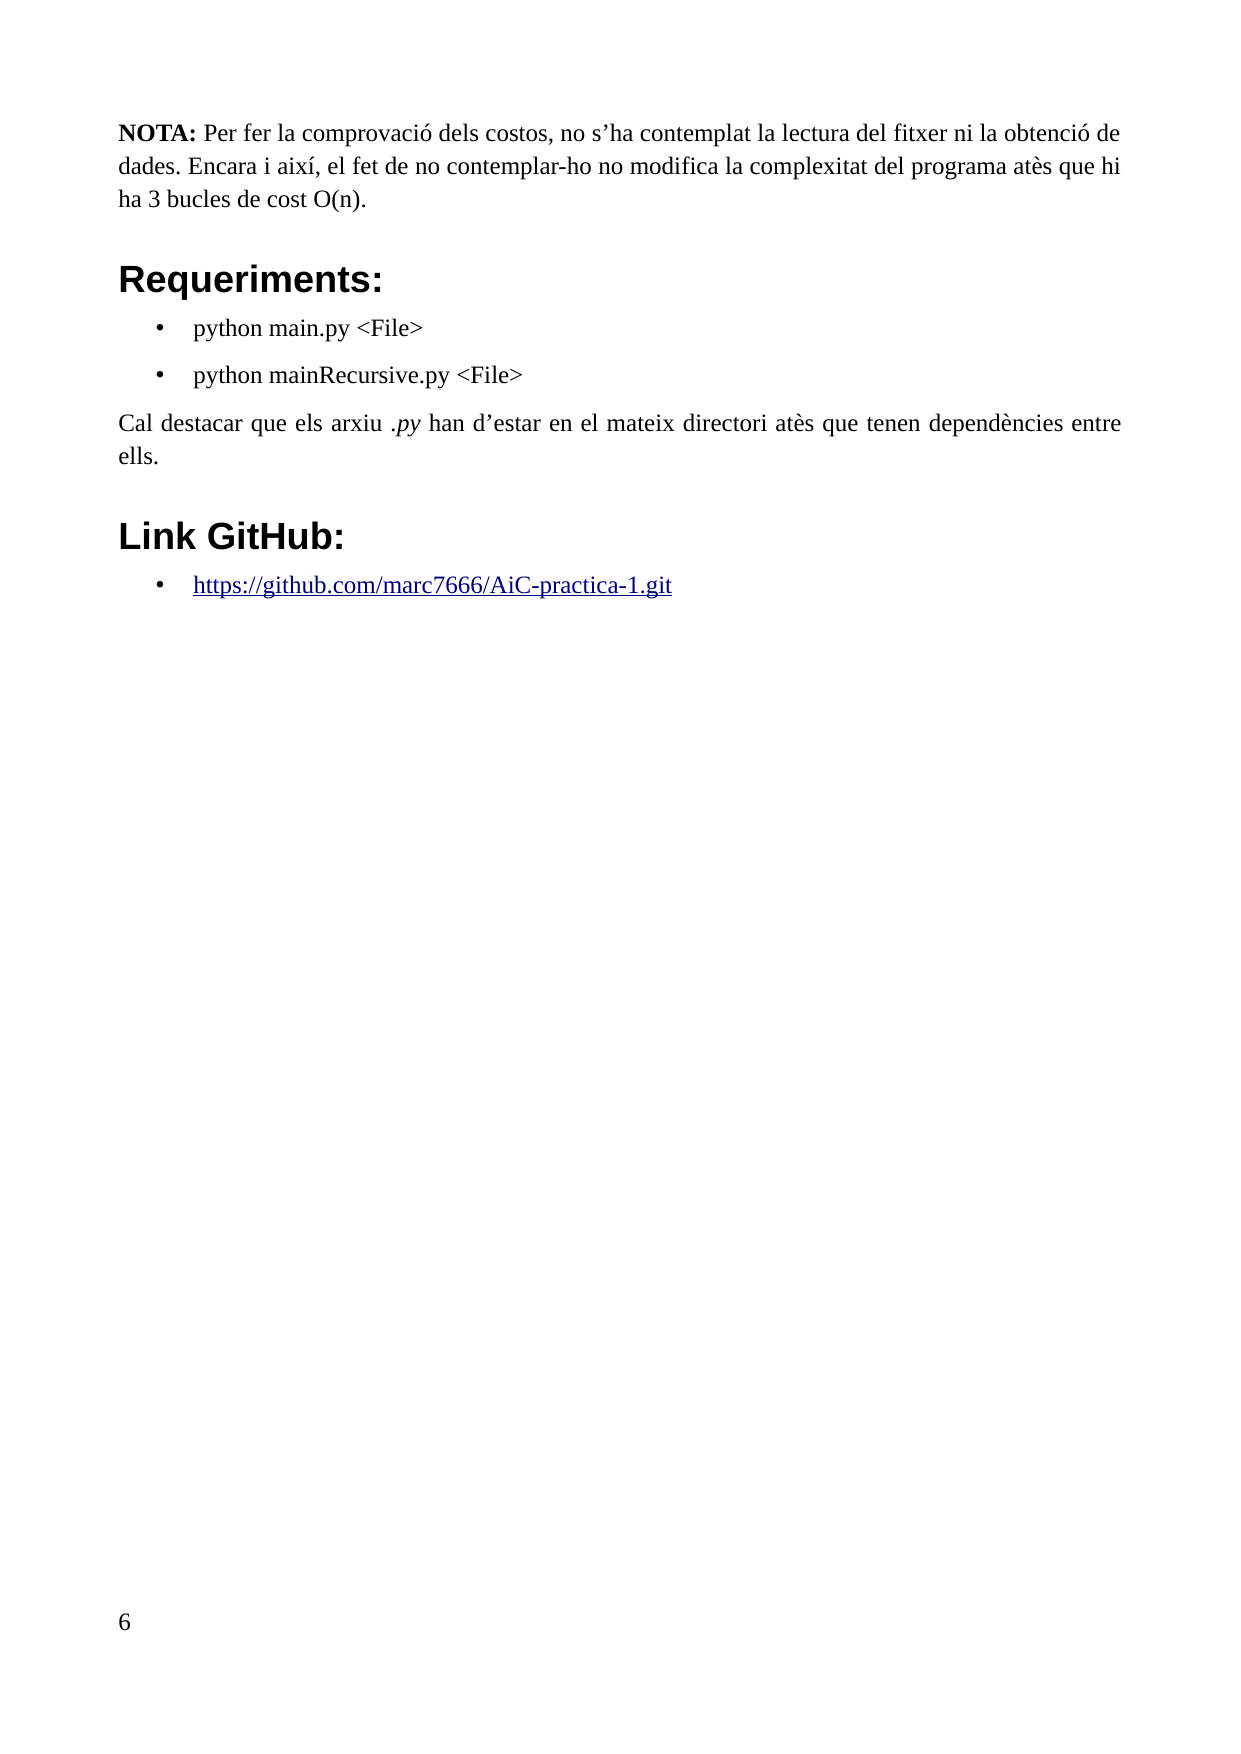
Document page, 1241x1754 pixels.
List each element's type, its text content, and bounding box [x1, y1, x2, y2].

list https://github.com/marc7666/AiC-practica-1.git [156, 570, 1122, 599]
list python mainRecursive.py <File> [156, 361, 1122, 389]
text NOTA: Per fer la comprovació dels costos, no s’ha contemplat la lectura del fitxer ni la obtenció de dades. Encara i així, el fet de no contemplar-ho no modifica la complexitat del programa atès que hi ha 3 bucles de cost O(n). [118, 118, 1122, 213]
subtitle Link GitHub: [118, 514, 1122, 557]
list python main.py <File> [156, 313, 1122, 342]
text Cal destacar que els arxiu .py han d’estar en el mateix directori atès que tenen dependències entre ells. [118, 408, 1122, 470]
subtitle Requeriments: [118, 257, 1122, 300]
